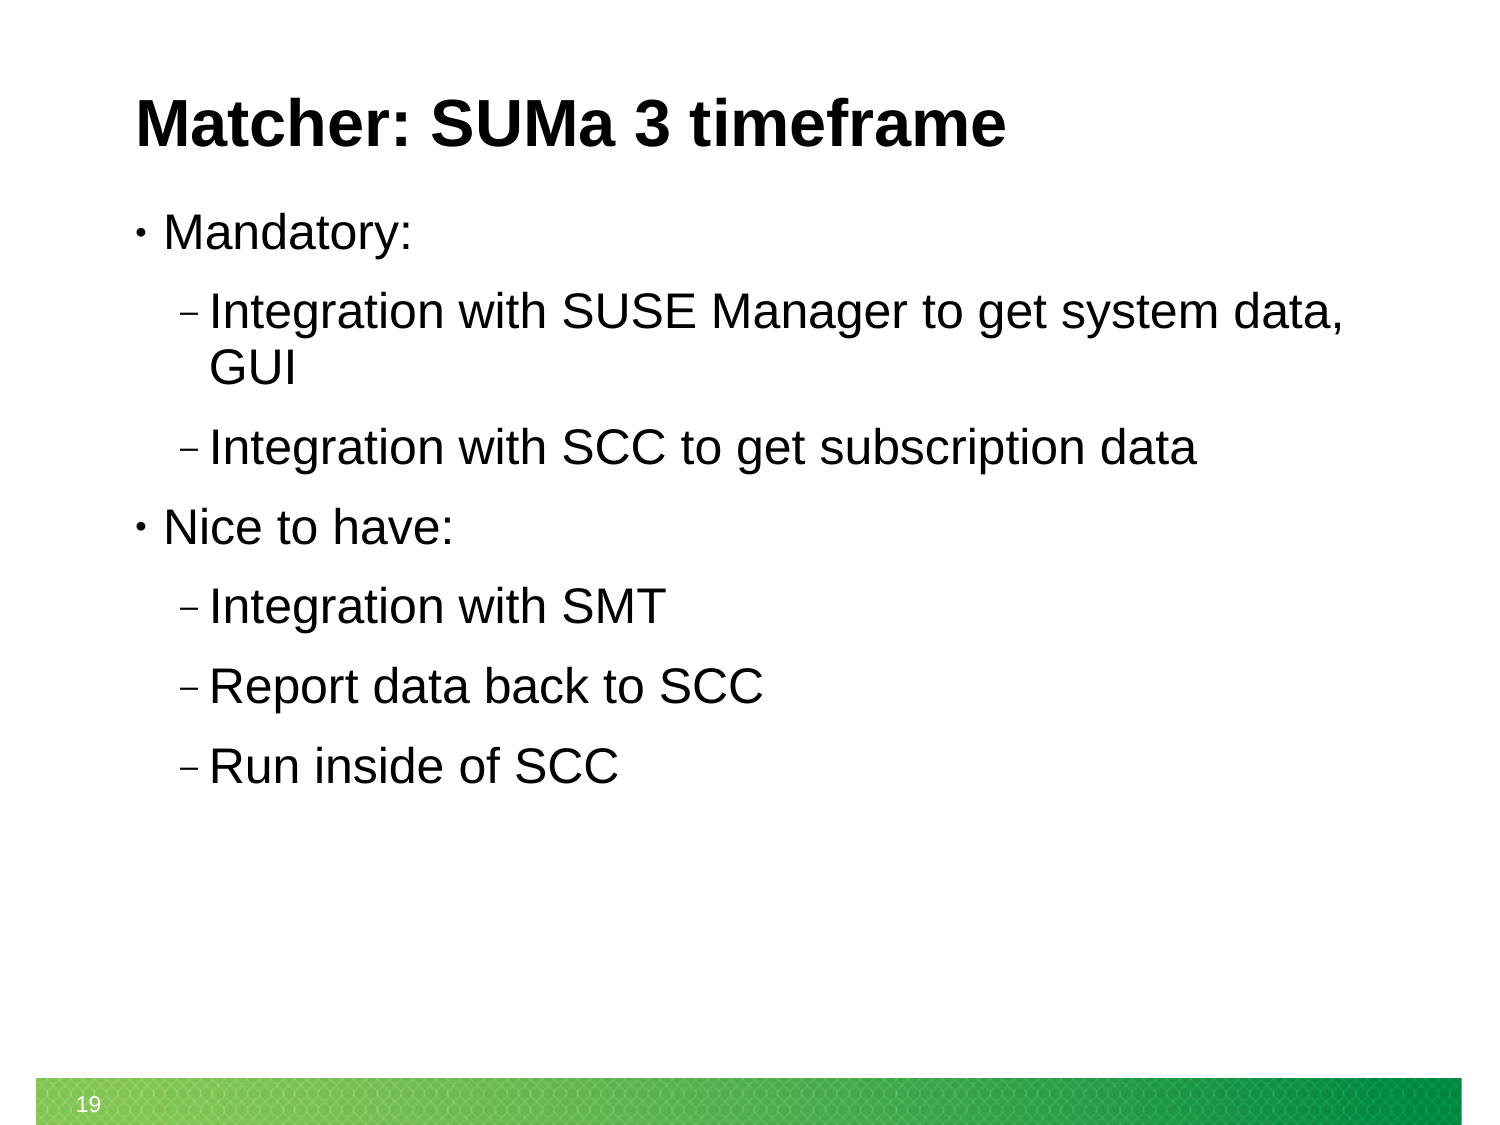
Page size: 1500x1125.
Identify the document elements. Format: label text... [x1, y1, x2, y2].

list Mandatory: Integration with SUSE Manager to get system data, GUI Integration with SCC to get subscription data Nice to have: Integration with SMT Report data back to SCC Run inside of SCC [135, 203, 1396, 946]
title Matcher: SUMa 3 timeframe [135, 41, 1372, 203]
picture [36, 1078, 1462, 1125]
